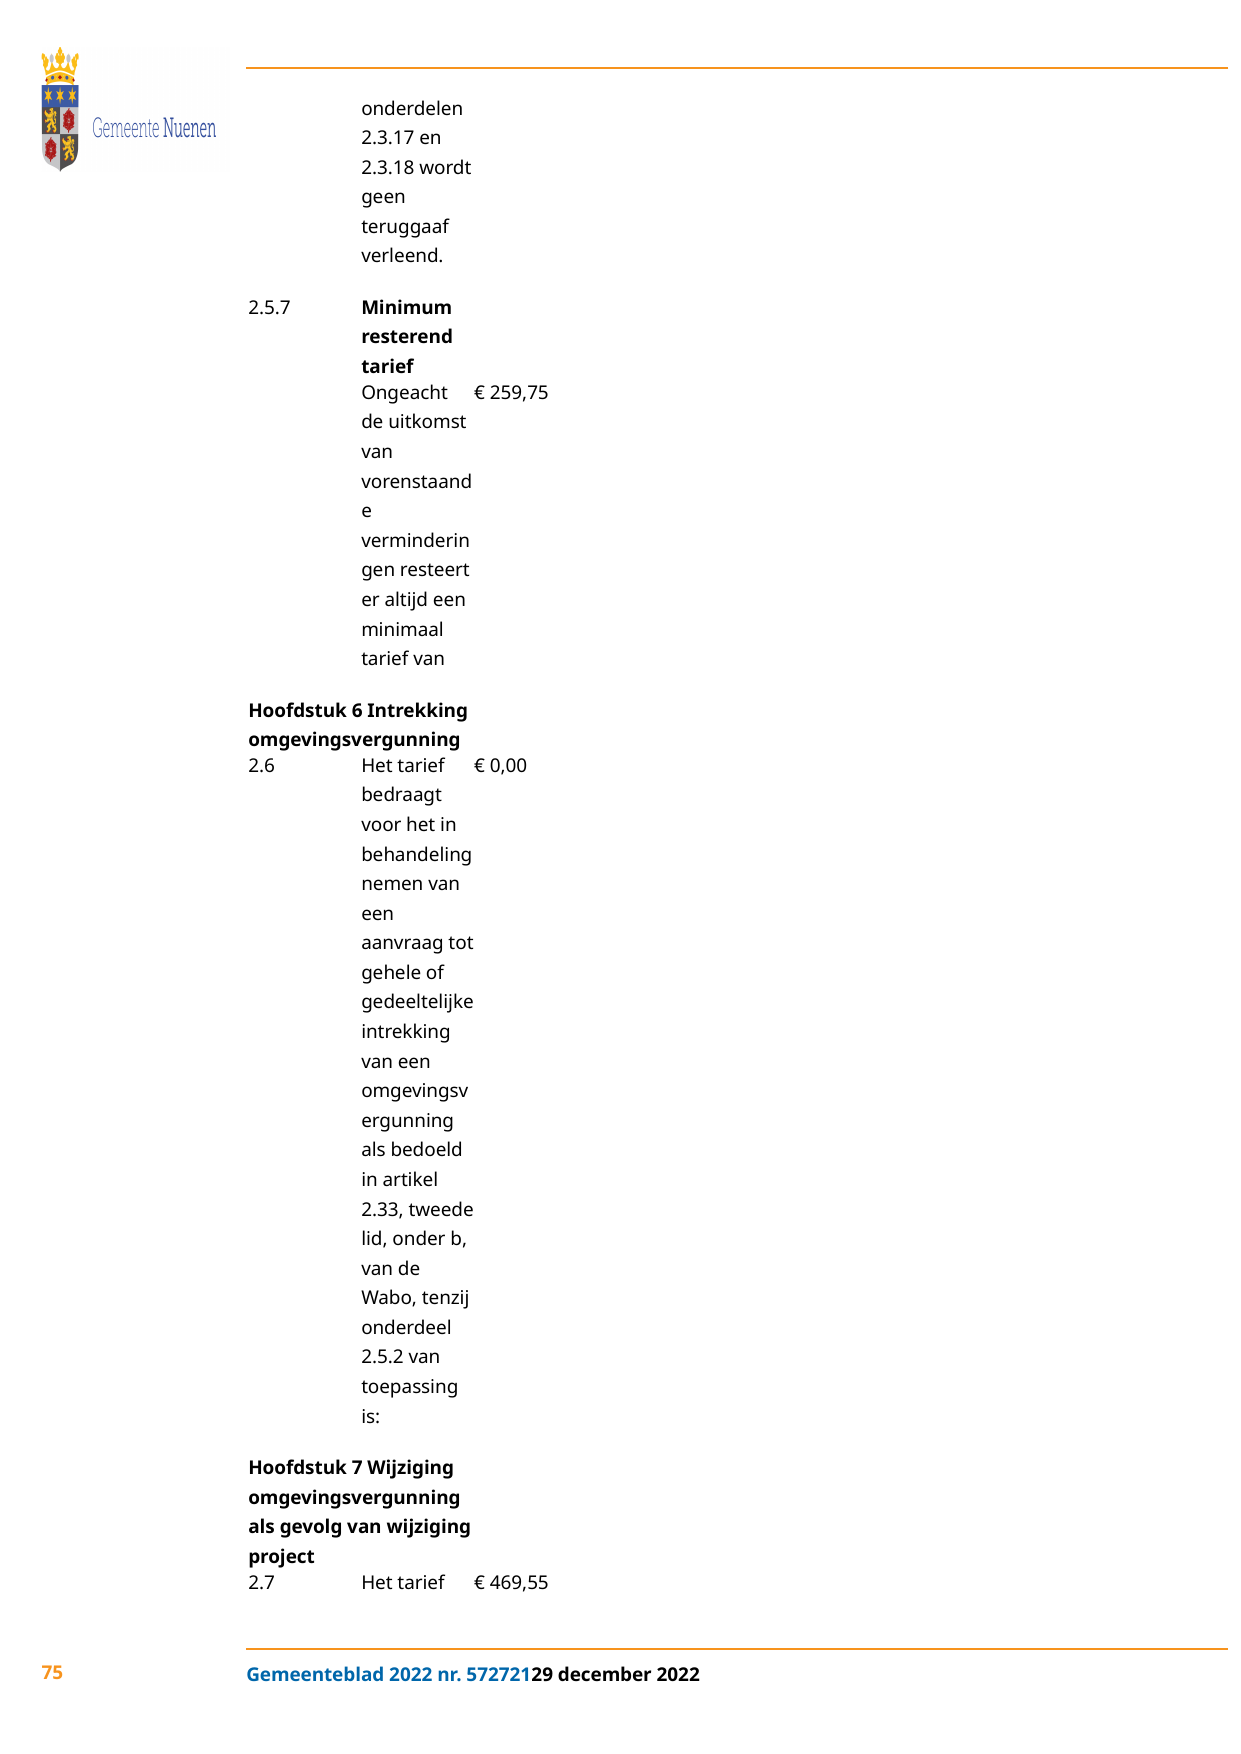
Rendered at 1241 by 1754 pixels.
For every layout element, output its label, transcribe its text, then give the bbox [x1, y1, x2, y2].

table_cell [926, 95, 1152, 268]
table_cell [587, 1454, 700, 1569]
table_cell [700, 95, 926, 268]
table_cell [700, 379, 926, 671]
table_cell [1039, 1569, 1152, 1594]
table_cell 2.7 [248, 1569, 361, 1594]
table_cell [700, 294, 926, 379]
table_cell [248, 269, 361, 294]
table_cell [248, 671, 587, 697]
table_cell [474, 269, 587, 294]
table_cell Het tarief [361, 1569, 474, 1594]
table_cell [587, 269, 700, 294]
table_cell [474, 697, 587, 752]
table_cell [926, 294, 1152, 379]
table_cell [700, 1429, 813, 1454]
table_cell [813, 1569, 1038, 1594]
table_cell [813, 697, 1038, 752]
table_cell [700, 1454, 813, 1569]
table_cell [587, 294, 700, 379]
table_cell [474, 294, 587, 379]
table_cell Hoofdstuk 7 Wijziging omgevingsvergunning als gevolg van wijziging project [248, 1454, 474, 1569]
table_cell [813, 1429, 1038, 1454]
table_cell 2.5.7 [248, 294, 361, 379]
table_cell [700, 269, 926, 294]
table_cell € 469,55 [474, 1569, 587, 1594]
table_cell [587, 752, 700, 1429]
table_cell [700, 1569, 813, 1594]
table_cell [700, 697, 813, 752]
table_cell Minimum resterend tarief [361, 294, 474, 379]
table_cell [587, 1569, 700, 1594]
table_cell [361, 1429, 474, 1454]
table_cell [587, 671, 1152, 697]
table_cell [248, 379, 361, 671]
table_cell [587, 697, 700, 752]
table_cell [1039, 697, 1152, 752]
table_cell [813, 1454, 1038, 1569]
table_cell [700, 752, 813, 1429]
table_cell € 259,75 [474, 379, 587, 671]
table_cell [813, 752, 1038, 1429]
table_cell [926, 379, 1152, 671]
table_cell € 0,00 [474, 752, 587, 1429]
table_cell onderdelen 2.3.17 en 2.3.18 wordt geen teruggaaf verleend. [361, 95, 474, 268]
table_cell [1039, 1429, 1152, 1454]
table_cell [474, 1454, 587, 1569]
table_cell [361, 269, 474, 294]
picture [41, 47, 231, 172]
table_cell [1039, 752, 1152, 1429]
table_cell 2.6 [248, 752, 361, 1429]
table_cell [587, 95, 700, 268]
table_cell [248, 1429, 361, 1454]
table_cell [248, 95, 361, 268]
table_cell Hoofdstuk 6 Intrekking omgevingsvergunning [248, 697, 474, 752]
table_cell [926, 269, 1152, 294]
table_cell [587, 1429, 700, 1454]
table_cell [474, 95, 587, 268]
table_cell [1039, 1454, 1152, 1569]
table_cell [587, 379, 700, 671]
table_cell Ongeacht de uitkomst van vorenstaande verminderingen resteert er altijd een minimaal tarief van [361, 379, 474, 671]
table_cell Het tarief bedraagt voor het in behandeling nemen van een aanvraag tot gehele of gedeeltelijke intrekking van een omgevingsvergunning als bedoeld in artikel 2.33, tweede lid, onder b, van de Wabo, tenzij onderdeel 2.5.2 van toepassing is: [361, 752, 474, 1429]
table_cell [474, 1429, 587, 1454]
